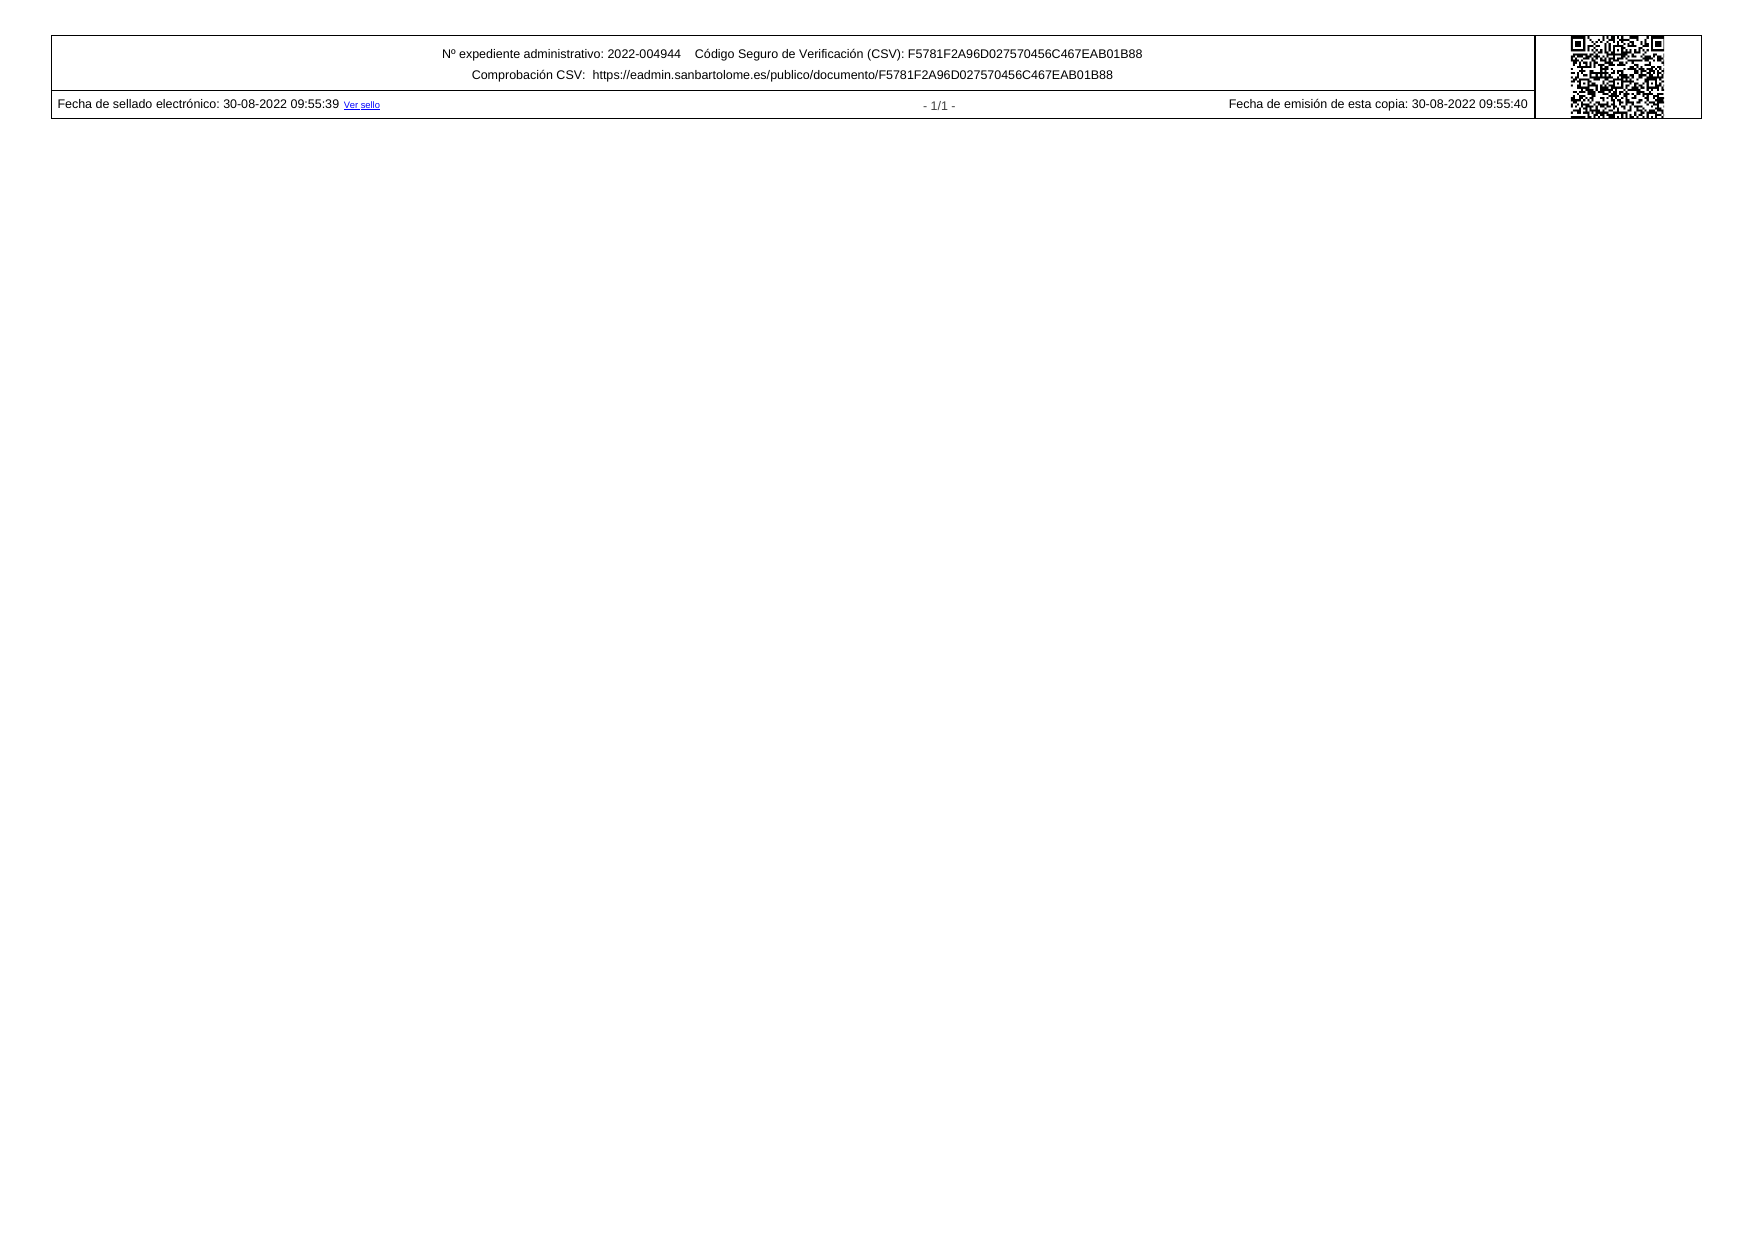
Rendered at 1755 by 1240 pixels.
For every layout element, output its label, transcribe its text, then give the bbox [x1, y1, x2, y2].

table_cell Fecha de sellado electrónico: 30-08-2022 09:55:39 Ver sello - 1/1 - Fecha de emisión de esta copia: 30-08-2022 09:55:40 [52, 91, 1534, 118]
picture [1570, 36, 1665, 118]
table_cell Nº expediente administrativo: 2022-004944 Código Seguro de Verificación (CSV): F5781F2A96D027570456C467EAB01B88 Comprobación CSV: https://eadmin.sanbartolome.es/publico/documento/F5781F2A96D027570456C467EAB01B88 [52, 36, 1534, 89]
table_header [1665, 36, 1701, 118]
table_header [1536, 36, 1570, 118]
